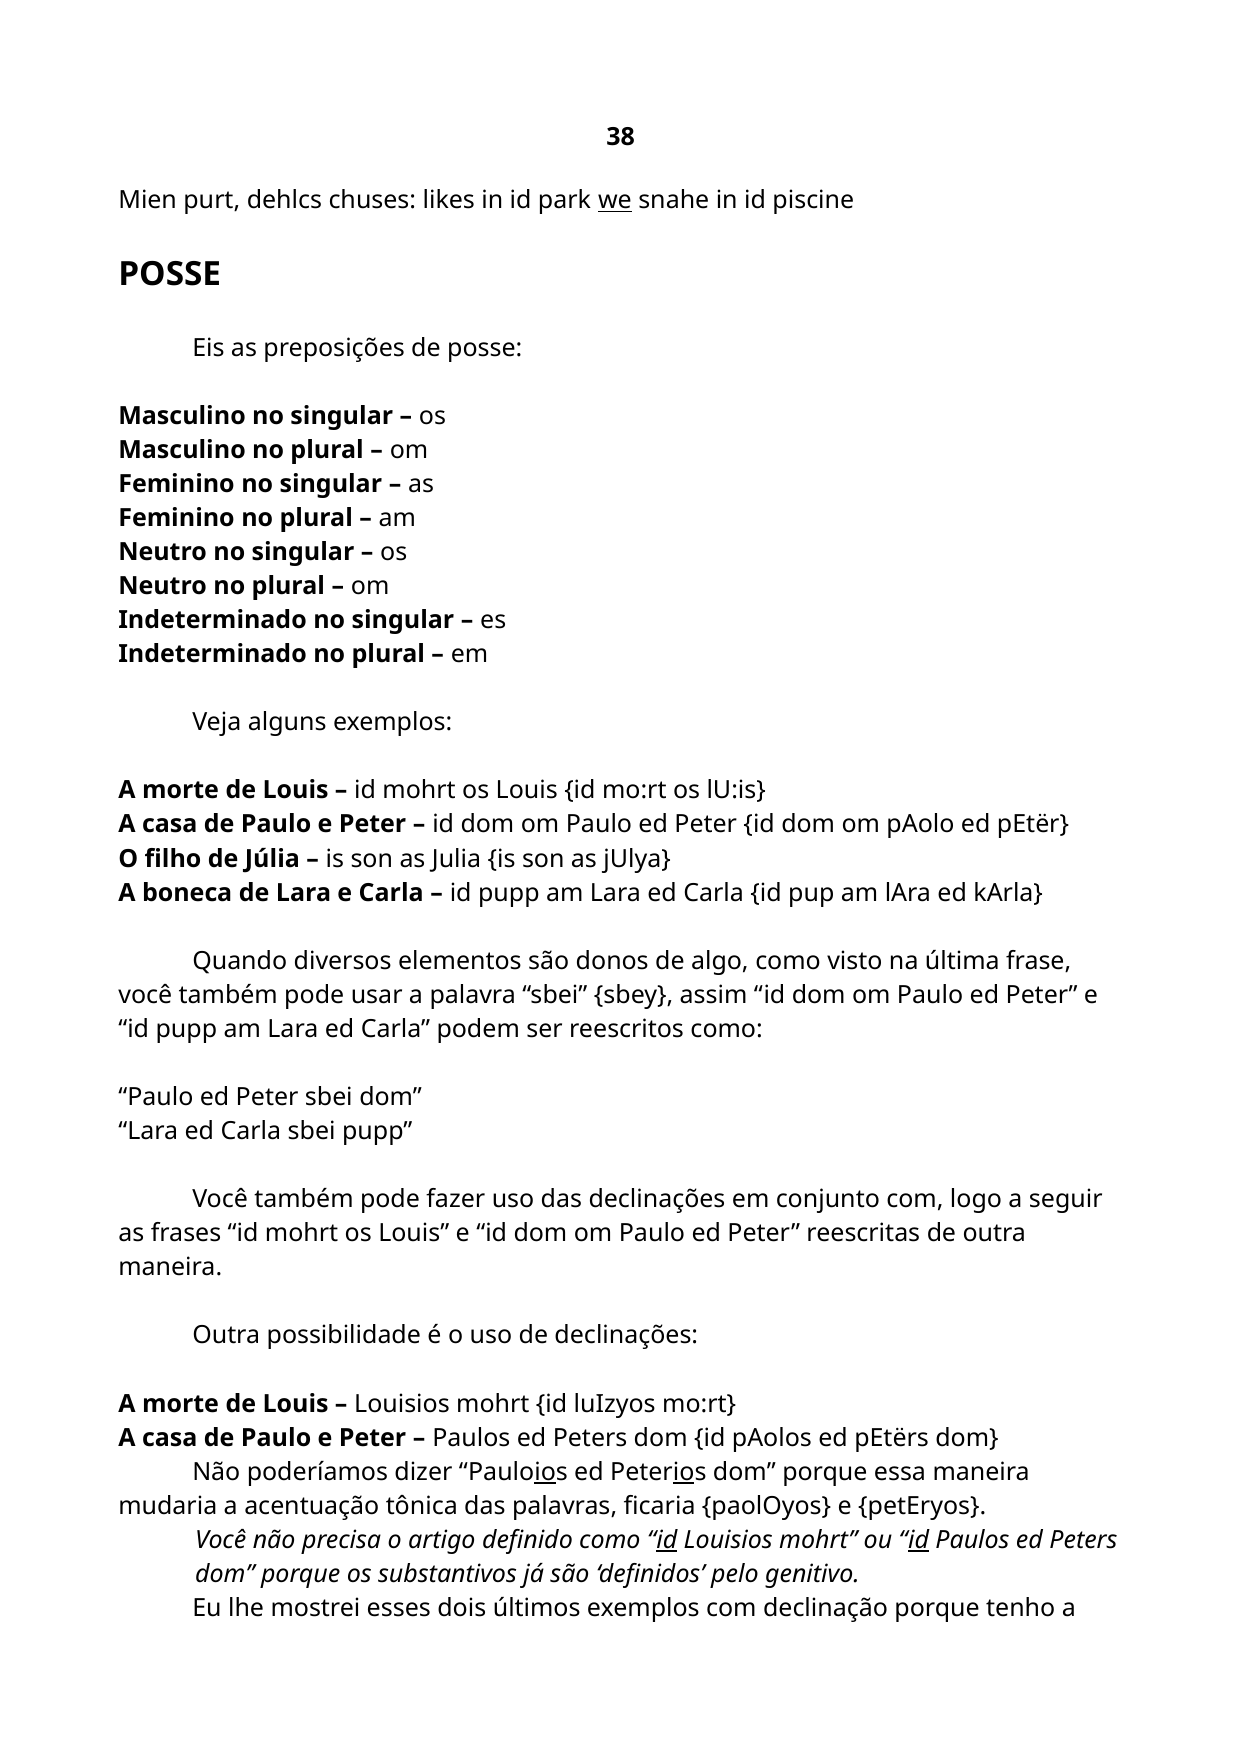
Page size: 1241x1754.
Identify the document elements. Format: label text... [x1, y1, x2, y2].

text Outra possibilidade é o uso de declinações: [118, 1317, 1123, 1351]
text Indeterminado no plural – em [118, 636, 1123, 670]
text Mien purt, dehlcs chuses: likes in id park we snahe in id piscine [118, 182, 1123, 216]
text Feminino no plural – am [118, 499, 1123, 534]
text A boneca de Lara e Carla – id pupp am Lara ed Carla {id pup am lAra ed kArla} [118, 874, 1123, 908]
text Você também pode fazer uso das declinações em conjunto com, logo a seguir as frases “id mohrt os Louis” e “id dom om Paulo ed Peter” reescritas de outra maneira. [118, 1181, 1123, 1283]
text Veja alguns exemplos: [118, 704, 1123, 738]
text Neutro no plural – om [118, 568, 1123, 602]
text Masculino no singular – os [118, 397, 1123, 431]
text Não poderíamos dizer “Pauloios ed Peterios dom” porque essa maneira mudaria a acentuação tônica das palavras, ficaria {paolOyos} e {petEryos}. [118, 1453, 1123, 1521]
text Neutro no singular – os [118, 534, 1123, 568]
text A casa de Paulo e Peter – Paulos ed Peters dom {id pAolos ed pEtërs dom} [118, 1419, 1123, 1453]
text “Lara ed Carla sbei pupp” [118, 1113, 1123, 1147]
subtitle POSSE [118, 250, 1123, 295]
text A morte de Louis – Louisios mohrt {id luIzyos mo:rt} [118, 1385, 1123, 1419]
text Você não precisa o artigo definido como “id Louisios mohrt” ou “id Paulos ed Peters dom” porque os substantivos já são ‘definidos’ pelo genitivo. [195, 1521, 1123, 1589]
text O filho de Júlia – is son as Julia {is son as jUlya} [118, 840, 1123, 874]
text Eis as preposições de posse: [118, 329, 1123, 363]
text A morte de Louis – id mohrt os Louis {id mo:rt os lU:is} [118, 772, 1123, 806]
text Masculino no plural – om [118, 431, 1123, 466]
text Indeterminado no singular – es [118, 602, 1123, 636]
text Quando diversos elementos são donos de algo, como visto na última frase, você também pode usar a palavra “sbei” {sbey}, assim “id dom om Paulo ed Peter” e “id pupp am Lara ed Carla” podem ser reescritos como: [118, 942, 1123, 1044]
text Eu lhe mostrei esses dois últimos exemplos com declinação porque tenho a [118, 1589, 1123, 1624]
text A casa de Paulo e Peter – id dom om Paulo ed Peter {id dom om pAolo ed pEtër} [118, 806, 1123, 840]
text “Paulo ed Peter sbei dom” [118, 1079, 1123, 1113]
text Feminino no singular – as [118, 466, 1123, 499]
